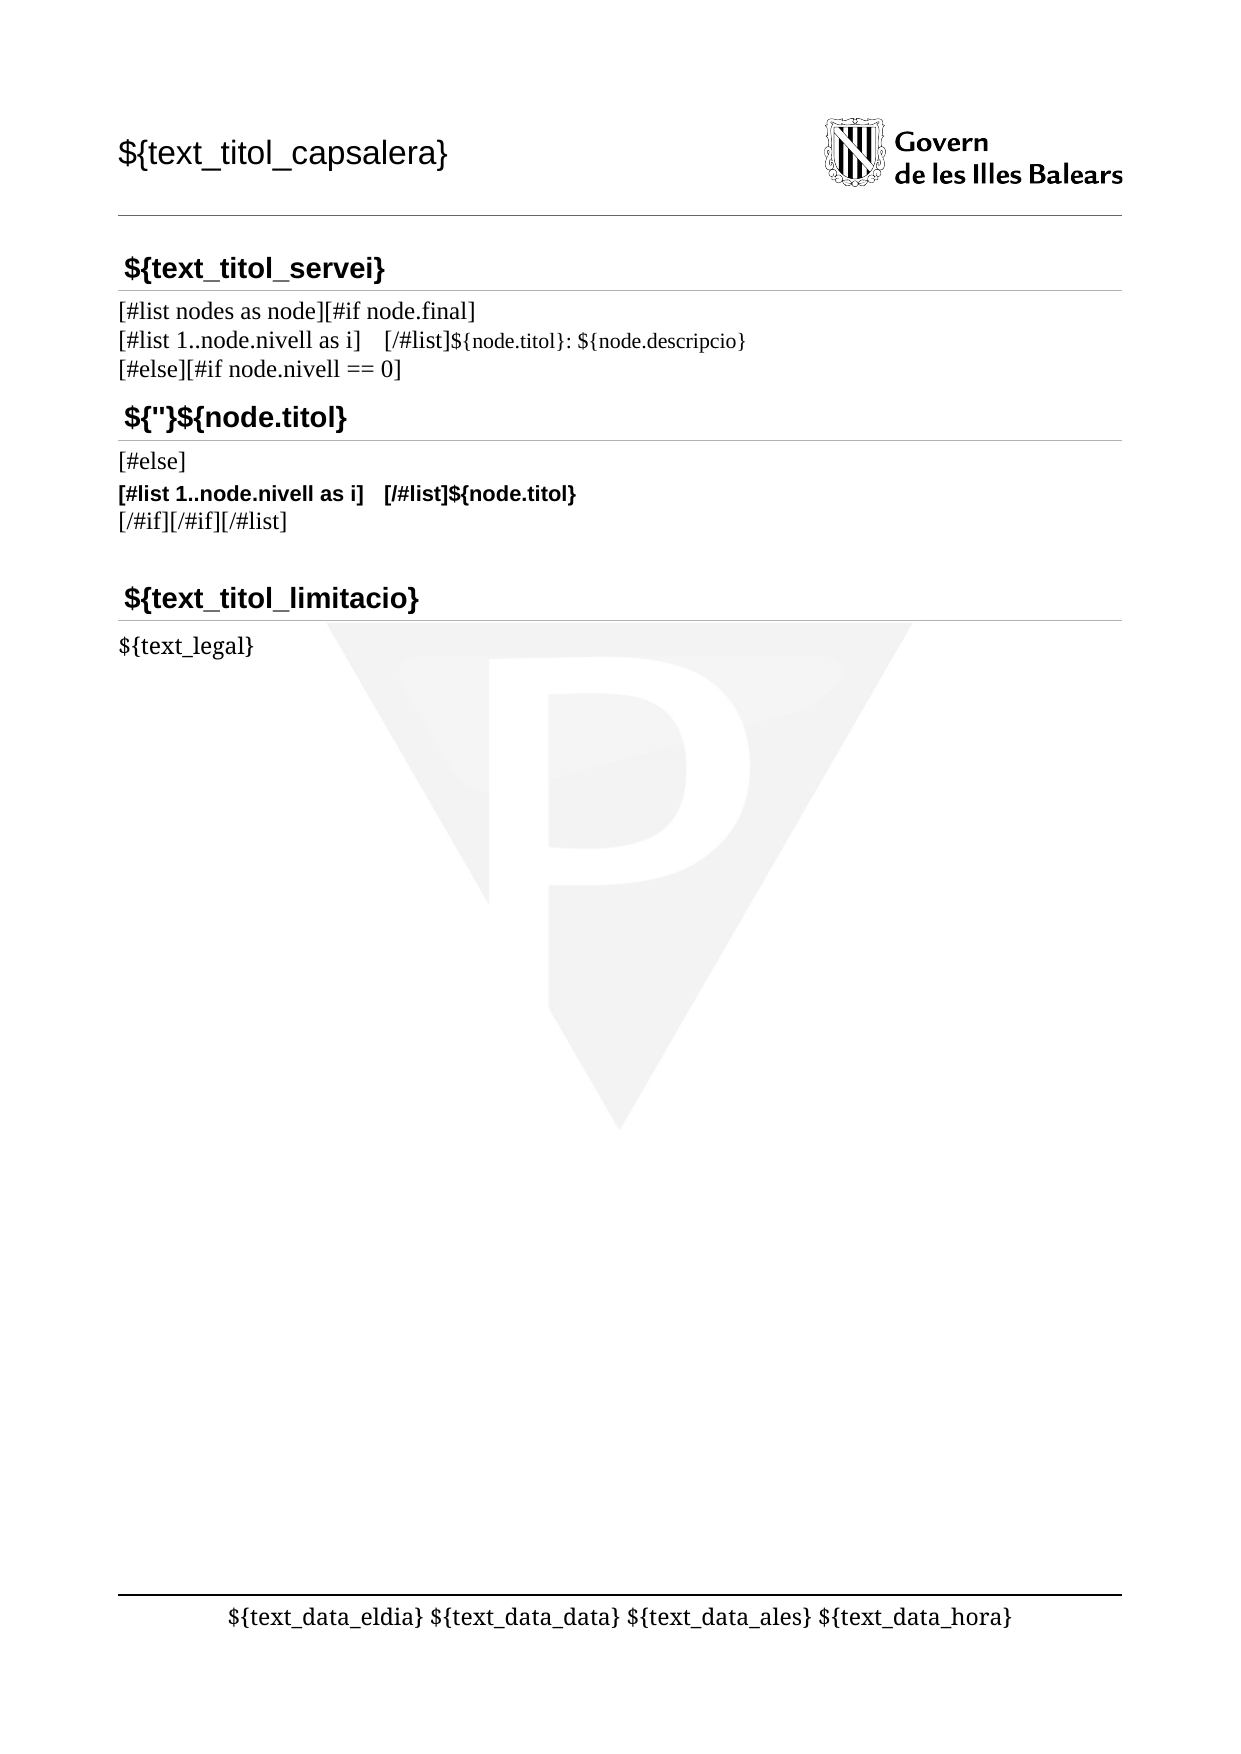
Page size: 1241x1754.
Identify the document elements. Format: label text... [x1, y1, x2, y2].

text ${''}${node.titol} [118, 394, 1122, 440]
picture [220, 662, 1021, 1277]
subtitle ${text_titol_limitacio} [118, 575, 1122, 620]
text [#else][#if node.nivell == 0] [118, 354, 1122, 383]
text [#list nodes as node][#if node.final] [118, 296, 1122, 325]
picture [824, 118, 1123, 187]
picture [220, 534, 1021, 575]
picture [220, 476, 1021, 481]
text [#list 1..node.nivell as i] [/#list]${node.titol} [118, 481, 1122, 506]
subtitle ${text_titol_servei} [118, 245, 1122, 290]
text ${text_legal} [118, 626, 1122, 662]
picture [220, 621, 1021, 626]
text [/#if][/#if][/#list] [118, 506, 1122, 534]
text [#list 1..node.nivell as i] [/#list]${node.titol}: ${node.descripcio} [118, 325, 1122, 354]
text [#else] [118, 446, 1122, 474]
